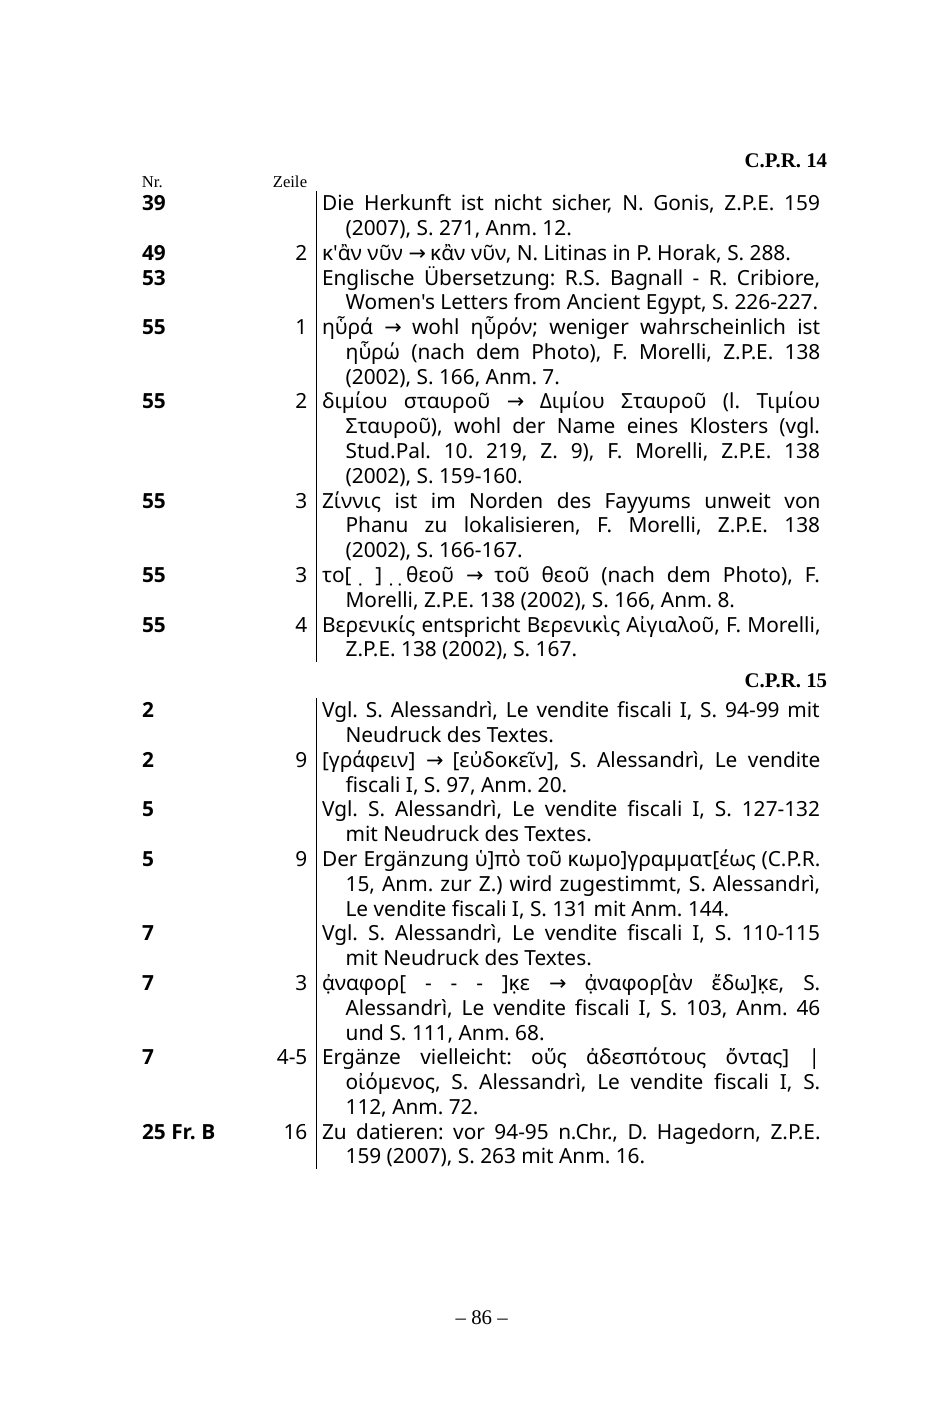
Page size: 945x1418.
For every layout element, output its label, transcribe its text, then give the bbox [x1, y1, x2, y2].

table_cell ἀ̣ναφορ[ - - - ]κ̣ε → ἀ̣ναφορ[ὰν ἔδω]κ̣ε, S. Alessandrì, Le vendite fiscali I, S. 103, Anm. 46 und S. 111, Anm. 68. [317, 971, 827, 1045]
table_cell 16 [224, 1119, 316, 1169]
table_cell Zu datieren: vor 94-95 n.Chr., D. Hagedorn, Z.P.E. 159 (2007), S. 263 mit Anm. 16. [317, 1119, 827, 1169]
table_header 2 [136, 698, 224, 747]
table_cell Der Ergänzung ὑ]πὸ τοῦ κωμο]γραμματ[έως (C.P.R. 15, Anm. zur Z.) wird zugestimmt, S. Alessandrì, Le vendite fiscali I, S. 131 mit Anm. 144. [317, 847, 827, 921]
table_cell 5 [136, 847, 224, 921]
table_cell 4-5 [224, 1045, 316, 1119]
table_header Vgl. S. Alessandrì, Le vendite fiscali I, S. 94-99 mit Neudruck des Textes. [317, 698, 827, 747]
table_cell Ergänze vielleicht: οὕς ἀδεσπότους ὄντας] | οἰόμενος, S. Alessandrì, Le vendite fiscali I, S. 112, Anm. 72. [317, 1045, 827, 1119]
table_cell 55 [136, 389, 224, 488]
table_cell 55 [136, 563, 224, 612]
table_cell το[ ̣ ] ̣ ̣θεοῦ → τοῦ θεοῦ (nach dem Photo), F. Morelli, Z.P.E. 138 (2002), S. 166, Anm. 8. [317, 563, 827, 612]
table_cell Die Herkunft ist nicht sicher, N. Gonis, Z.P.E. 159 (2007), S. 271, Anm. 12. [317, 191, 827, 240]
table_cell [224, 265, 316, 315]
table_header [224, 698, 316, 747]
table_cell 2 [224, 240, 316, 265]
table_cell 9 [224, 748, 316, 797]
table_cell 7 [136, 921, 224, 971]
table_cell Englische Übersetzung: R.S. Bagnall - R. Cribiore, Women's Letters from Ancient Egypt, S. 226-227. [317, 265, 827, 315]
table_cell Βερενικίς entspricht Βερενικὶς Αἰγιαλοῦ, F. Morelli, Z.P.E. 138 (2002), S. 167. [317, 612, 827, 662]
table_cell 9 [224, 847, 316, 921]
table_cell ηὗρά → wohl ηὗρόν; weniger wahrscheinlich ist ηὗρώ (nach dem Photo), F. Morelli, Z.P.E. 138 (2002), S. 166, Anm. 7. [317, 315, 827, 389]
table_cell 55 [136, 612, 224, 662]
table_cell 2 [224, 389, 316, 488]
table_cell 49 [136, 240, 224, 265]
table_cell 25 Fr. B [136, 1119, 224, 1169]
table_cell 7 [136, 971, 224, 1045]
table_cell διμίου σταυροῦ → Διμίου Σταυροῦ (l. Τιμίου Σταυροῦ), wohl der Name eines Klosters (vgl. Stud.Pal. 10. 219, Z. 9), F. Morelli, Z.P.E. 138 (2002), S. 159-160. [317, 389, 827, 488]
table_cell 3 [224, 488, 316, 563]
table_cell 53 [136, 265, 224, 315]
table_cell 2 [136, 748, 224, 797]
table_cell 55 [136, 315, 224, 389]
table_cell [224, 797, 316, 847]
table_cell κ'ἂν νῦν → κἂν νῦν, N. Litinas in P. Horak, S. 288. [317, 240, 827, 265]
table_cell 4 [224, 612, 316, 662]
table_cell 3 [224, 971, 316, 1045]
table_cell [γράφειν] → [εὐδοκεῖν], S. Alessandrì, Le vendite fiscali I, S. 97, Anm. 20. [317, 748, 827, 797]
table_cell 3 [224, 563, 316, 612]
table_cell Ζίννις ist im Norden des Fayyums unweit von Phanu zu lokalisieren, F. Morelli, Z.P.E. 138 (2002), S. 166-167. [317, 488, 827, 563]
table_cell 39 [136, 191, 224, 240]
table_cell 1 [224, 315, 316, 389]
table_cell 5 [136, 797, 224, 847]
subtitle C.P.R. 15 [136, 668, 827, 692]
table_cell Vgl. S. Alessandrì, Le vendite fiscali I, S. 110-115 mit Neudruck des Textes. [317, 921, 827, 971]
table_cell [224, 191, 316, 240]
table_cell Vgl. S. Alessandrì, Le vendite fiscali I, S. 127-132 mit Neudruck des Textes. [317, 797, 827, 847]
table_cell [224, 921, 316, 971]
table_cell 55 [136, 488, 224, 563]
table_cell 7 [136, 1045, 224, 1119]
